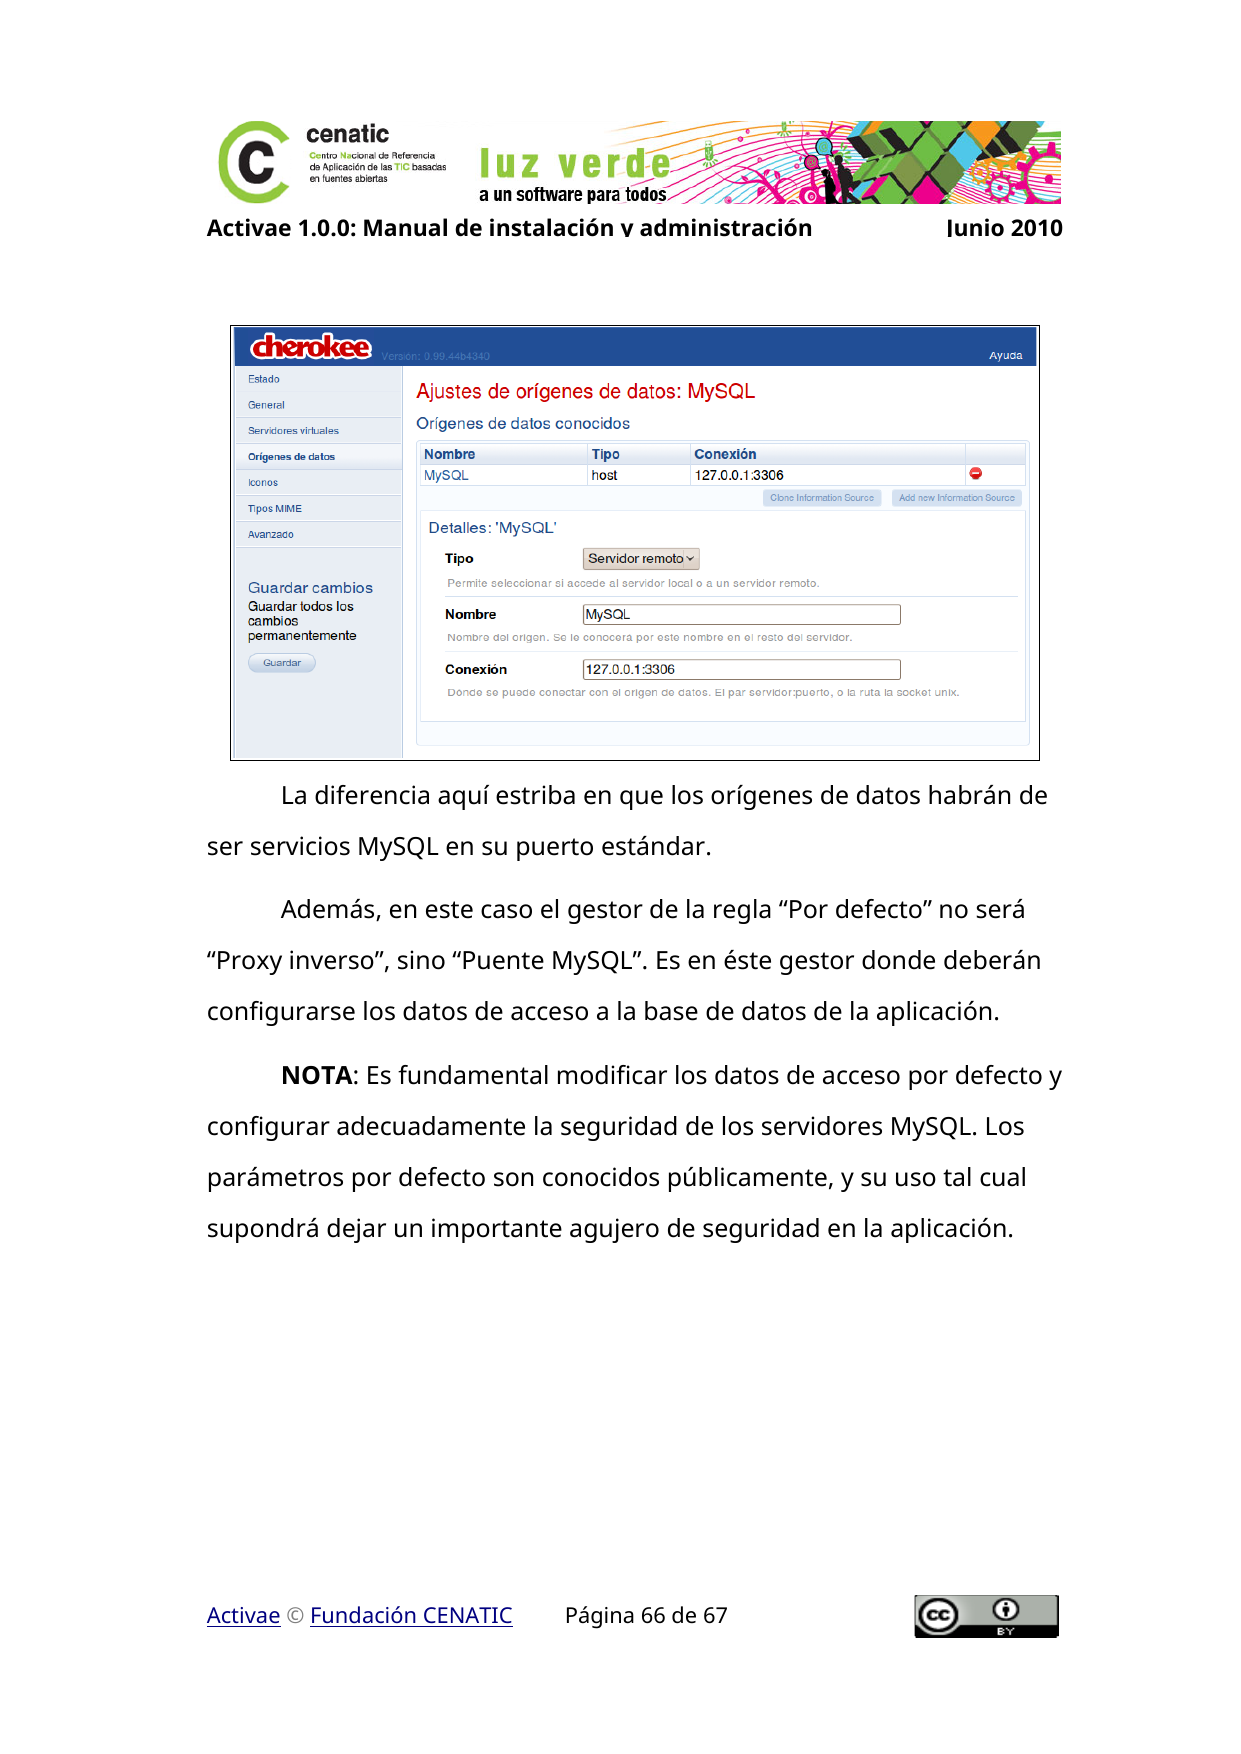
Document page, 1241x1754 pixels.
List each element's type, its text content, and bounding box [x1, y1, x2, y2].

picture [233, 327, 1037, 758]
picture [211, 121, 1061, 204]
text Además, en este caso el gestor de la regla “Por defecto” no será “Proxy inverso”, sino “Puente MySQL”. Es en éste gestor donde deberán configurarse los datos de acceso a la base de datos de la aplicación. [207, 892, 1063, 1028]
text NOTA: Es fundamental modificar los datos de acceso por defecto y configurar adecuadamente la seguridad de los servidores MySQL. Los parámetros por defecto son conocidos públicamente, y su uso tal cual supondrá dejar un importante agujero de seguridad en la aplicación. [207, 1057, 1063, 1245]
text La diferencia aquí estriba en que los orígenes de datos habrán de ser servicios MySQL en su puerto estándar. [207, 758, 1063, 862]
picture [914, 1595, 1059, 1638]
